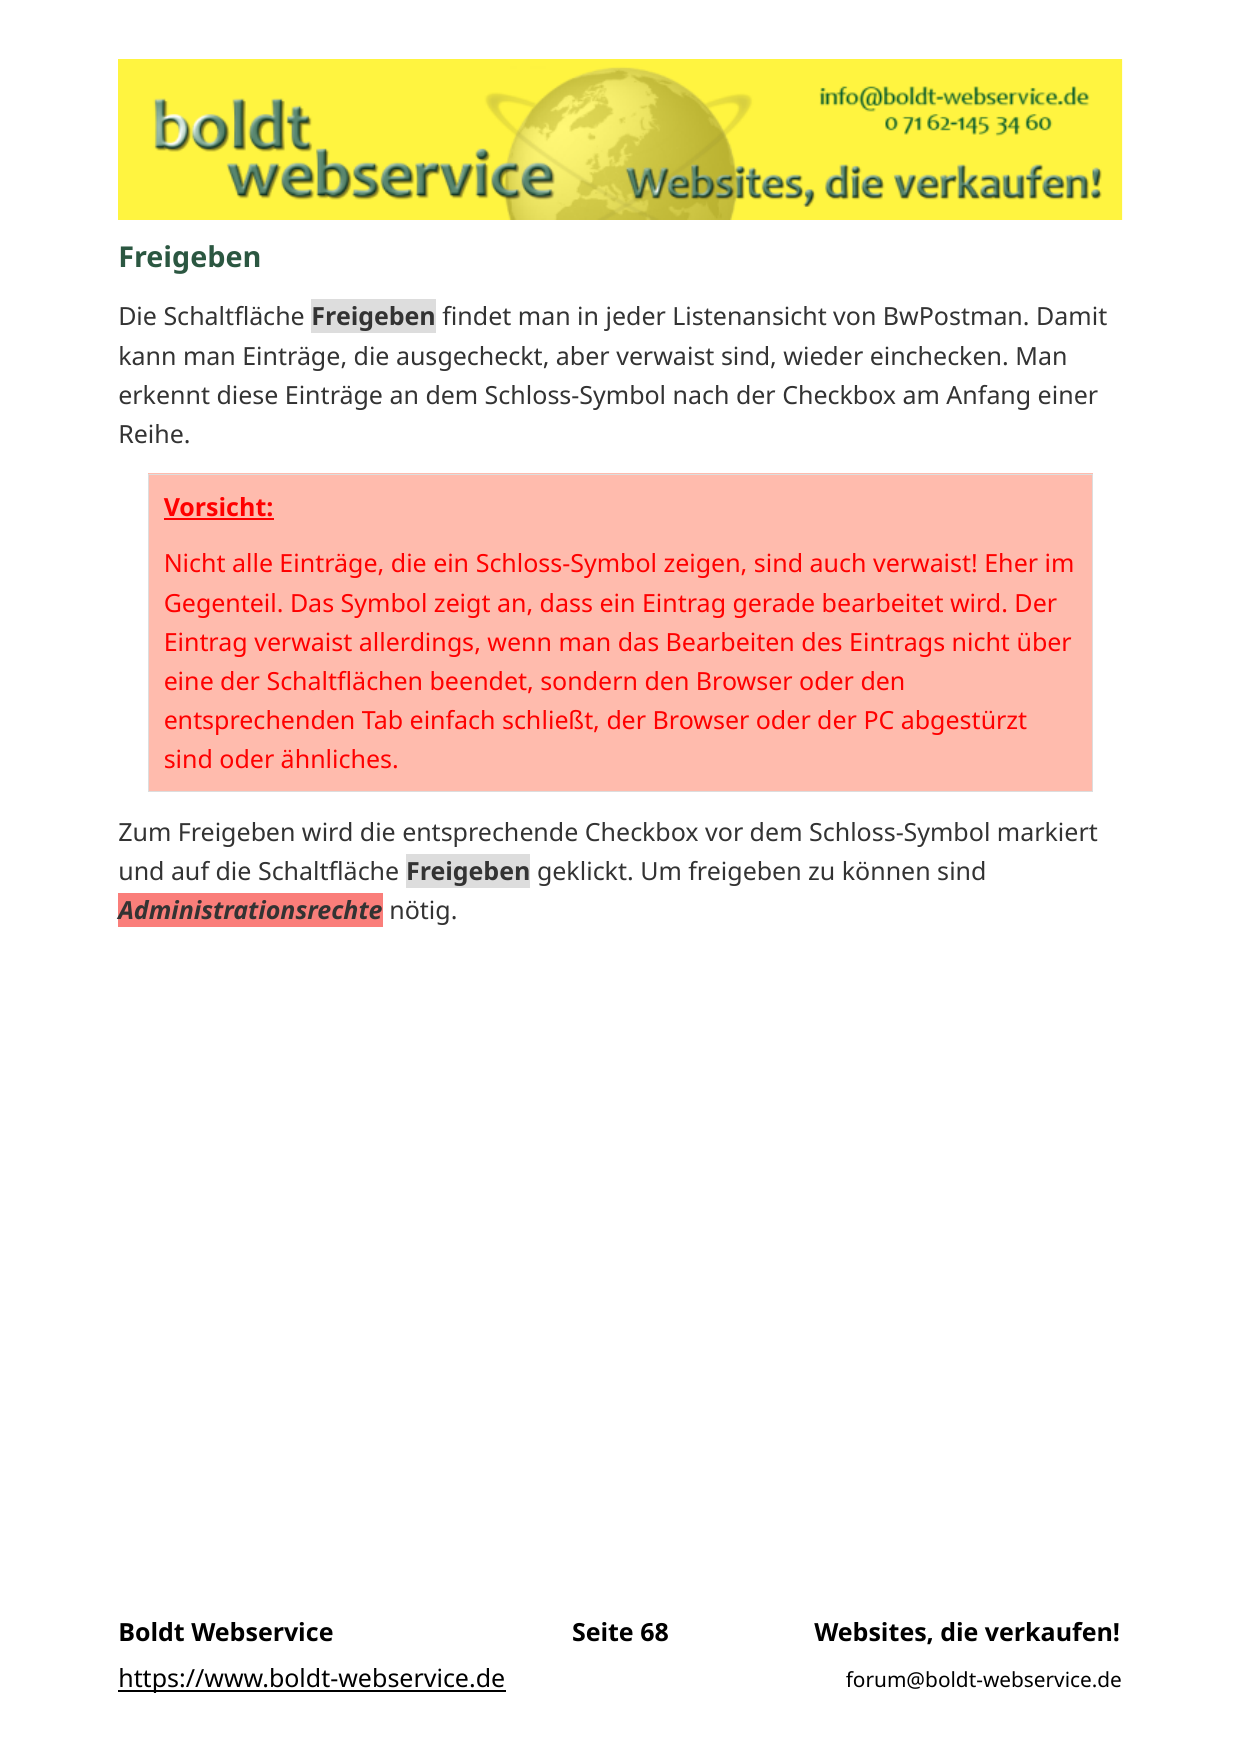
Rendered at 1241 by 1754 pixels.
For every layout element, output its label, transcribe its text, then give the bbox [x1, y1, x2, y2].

text Zum Freigeben wird die entsprechende Checkbox vor dem Schloss-Symbol markiert und auf die Schaltfläche Freigeben geklickt. Um freigeben zu können sind Administrationsrechte nötig. [118, 815, 1122, 927]
text Nicht alle Einträge, die ein Schloss-Symbol zeigen, sind auch verwaist! Eher im Gegenteil. Das Symbol zeigt an, dass ein Eintrag gerade bearbeitet wird. Der Eintrag verwaist allerdings, wenn man das Bearbeiten des Eintrags nicht über eine der Schaltflächen beendet, sondern den Browser oder den entsprechenden Tab einfach schließt, der Browser oder der PC abgestürzt sind oder ähnliches. [149, 530, 1092, 791]
text Die Schaltfläche Freigeben findet man in jeder Listenansicht von BwPostman. Damit kann man Einträge, die ausgecheckt, aber verwaist sind, wieder einchecken. Man erkennt diese Einträge an dem Schloss-Symbol nach der Checkbox am Anfang einer Reihe. [118, 299, 1122, 451]
picture [118, 59, 1123, 220]
subtitle Freigeben [118, 236, 1122, 275]
text Vorsicht: [149, 475, 1092, 523]
